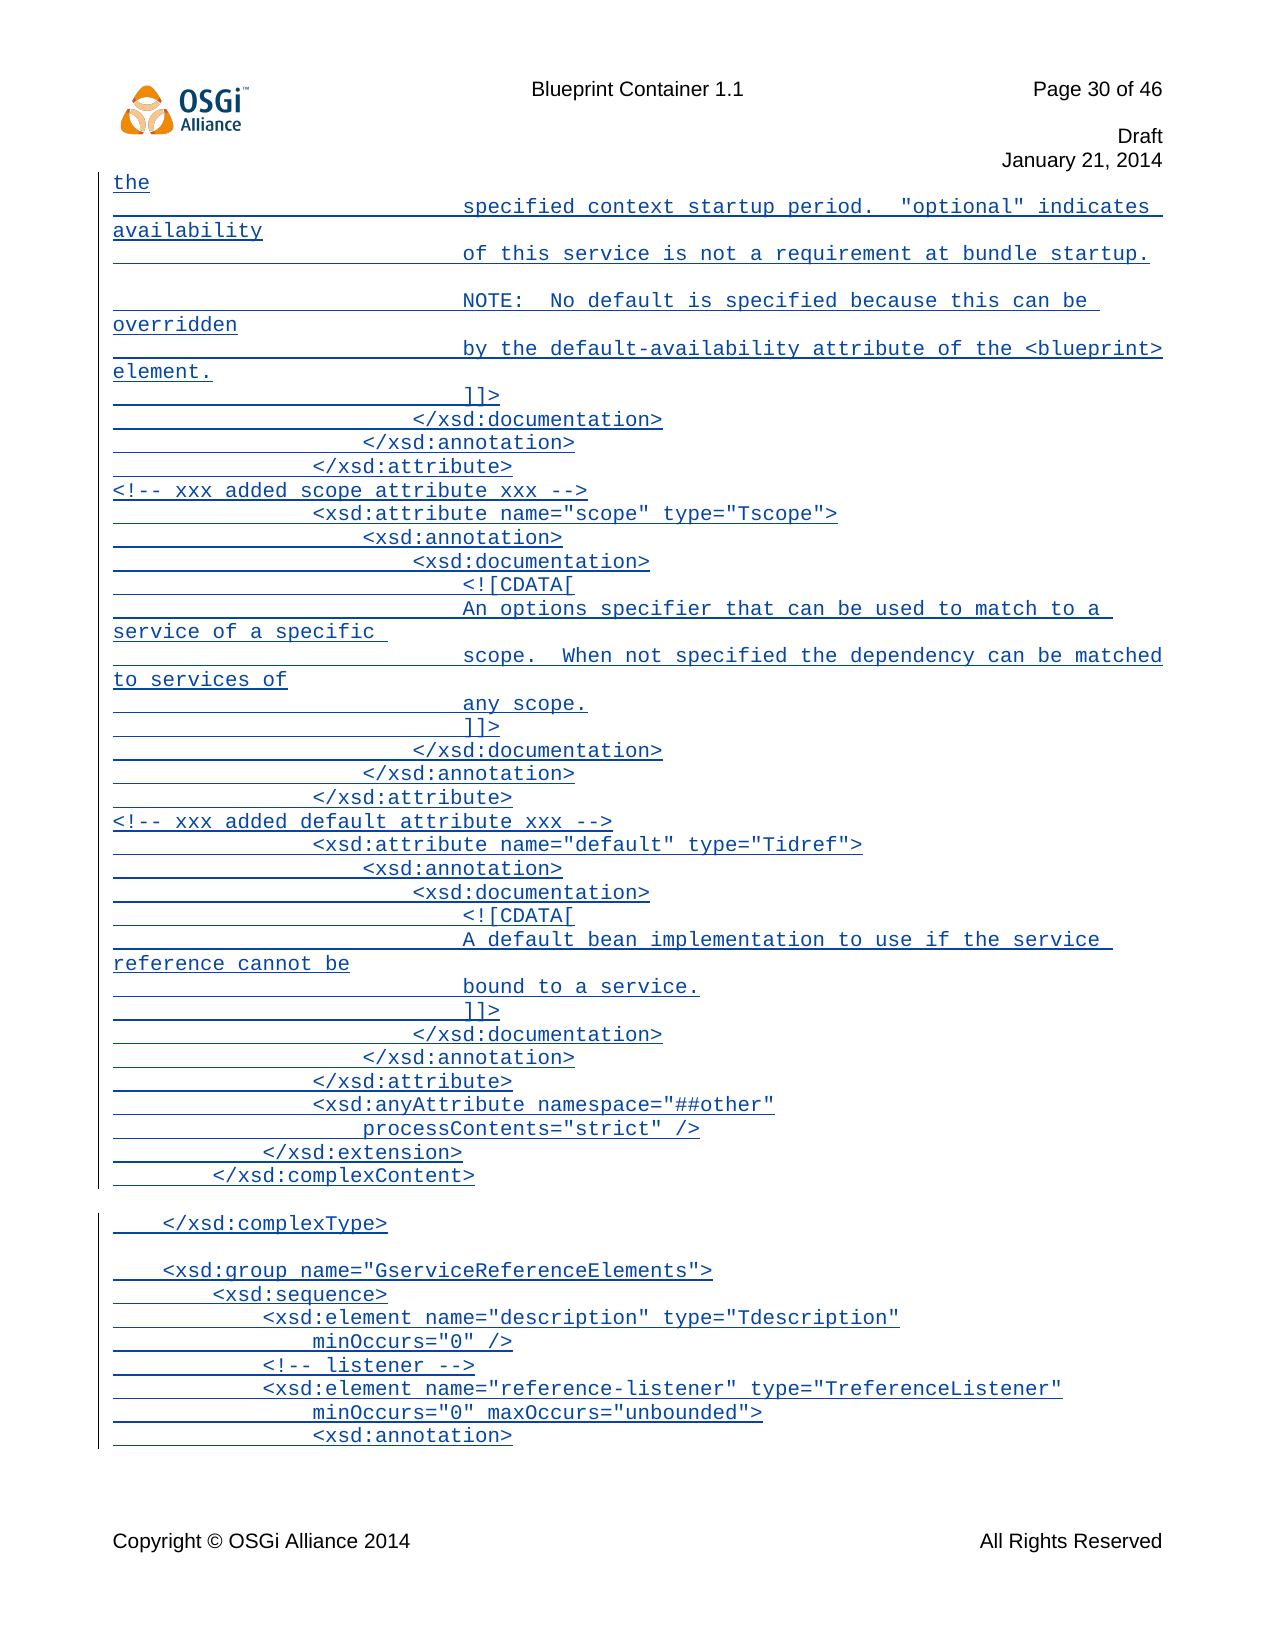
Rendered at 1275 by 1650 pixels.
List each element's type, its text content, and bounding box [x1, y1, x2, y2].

text element. ]]> </xsd:documentation> </xsd:annotation> </xsd:attribute> <!-- xxx added scope attribute xxx --> <xsd:attribute name="scope" type="Tscope"> <xsd:annotation> <xsd:documentation> <![CDATA[ An options specifier that can be used to match to a service of a specific scope. When not specified the dependency can be matched [112, 358, 1162, 665]
text the specified context startup period. "optional" indicates [112, 172, 1162, 215]
text to services of any scope. ]]> </xsd:documentation> </xsd:annotation> </xsd:attribute> <!-- xxx added default attribute xxx --> <xsd:attribute name="default" type="Tidref"> <xsd:annotation> <xsd:documentation> <![CDATA[ A default bean implementation to use if the service reference cannot be bound to a service. ]]> </xsd:documentation> </xsd:annotation> </xsd:attribute> <xsd:anyAttribute namespace="##other" processContents="strict" /> </xsd:extension> </xsd:complexContent> [112, 666, 1162, 1213]
picture [113, 78, 257, 142]
text </xsd:complexType> <xsd:group name="GserviceReferenceElements"> <xsd:sequence> <xsd:element name="description" type="Tdescription" minOccurs="0" /> <!-- listener --> <xsd:element name="reference-listener" type="TreferenceListener" minOccurs="0" maxOccurs="unbounded"> <xsd:annotation> [112, 1213, 1162, 1449]
text availability of this service is not a requirement at bundle startup. NOTE: No default is specified because this can be overridden by the default-availability attribute of the <blueprint> [112, 216, 1162, 357]
